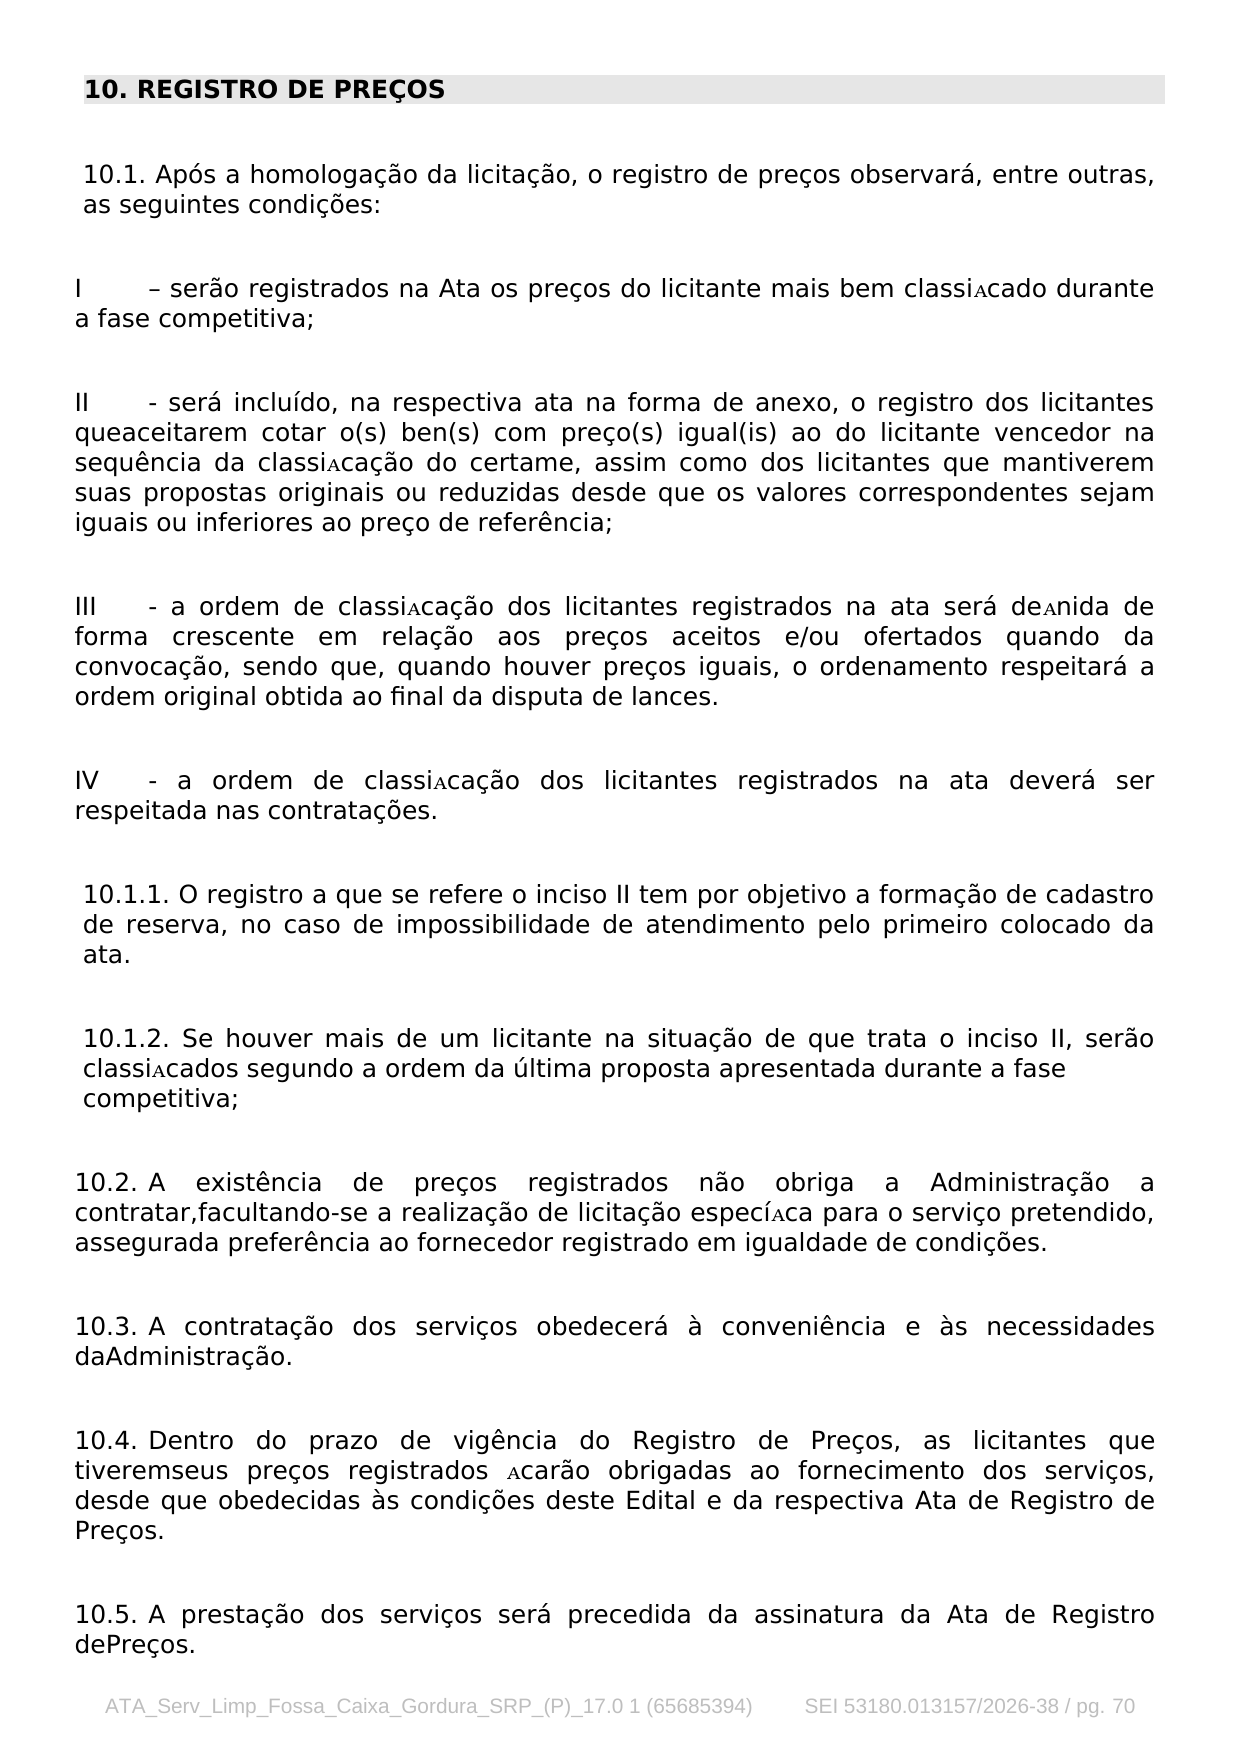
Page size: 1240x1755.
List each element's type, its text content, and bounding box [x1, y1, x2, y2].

list A contratação dos serviços obedecerá à conveniência e às necessidades daAdministração. [74, 1312, 1156, 1371]
list A existência de preços registrados não obriga a Administração a contratar,facultando-se a realização de licitação especíca para o serviço pretendido, assegurada preferência ao fornecedor registrado em igualdade de condições. [74, 1168, 1156, 1257]
text 10.1. Após a homologação da licitação, o registro de preços observará, entre outras, as seguintes condições: [83, 160, 1156, 219]
list - a ordem de classicação dos licitantes registrados na ata deverá ser respeitada nas contratações. [74, 766, 1156, 825]
list – serão registrados na Ata os preços do licitante mais bem classicado durante a fase competitiva; [74, 274, 1156, 333]
text 10.1.1. O registro a que se refere o inciso II tem por objetivo a formação de cadastro de reserva, no caso de impossibilidade de atendimento pelo primeiro colocado da ata. [83, 880, 1156, 969]
list - será incluído, na respectiva ata na forma de anexo, o registro dos licitantes queaceitarem cotar o(s) ben(s) com preço(s) igual(is) ao do licitante vencedor na sequência da classicação do certame, assim como dos licitantes que mantiverem suas propostas originais ou reduzidas desde que os valores correspondentes sejam iguais ou inferiores ao preço de referência; [74, 388, 1156, 537]
list - a ordem de classicação dos licitantes registrados na ata será denida de forma crescente em relação aos preços aceitos e/ou ofertados quando da convocação, sendo que, quando houver preços iguais, o ordenamento respeitará a ordem original obtida ao final da disputa de lances. [74, 592, 1156, 711]
list Dentro do prazo de vigência do Registro de Preços, as licitantes que tiveremseus preços registrados carão obrigadas ao fornecimento dos serviços, desde que obedecidas às condições deste Edital e da respectiva Ata de Registro de Preços. [74, 1426, 1156, 1546]
text competitiva; [83, 1084, 1156, 1113]
list A prestação dos serviços será precedida da assinatura da Ata de Registro dePreços. [74, 1600, 1156, 1659]
subtitle 10. REGISTRO DE PREÇOS [84, 75, 1165, 104]
text 10.1.2. Se houver mais de um licitante na situação de que trata o inciso II, serão classicados segundo a ordem da última proposta apresentada durante a fase [83, 1024, 1156, 1083]
